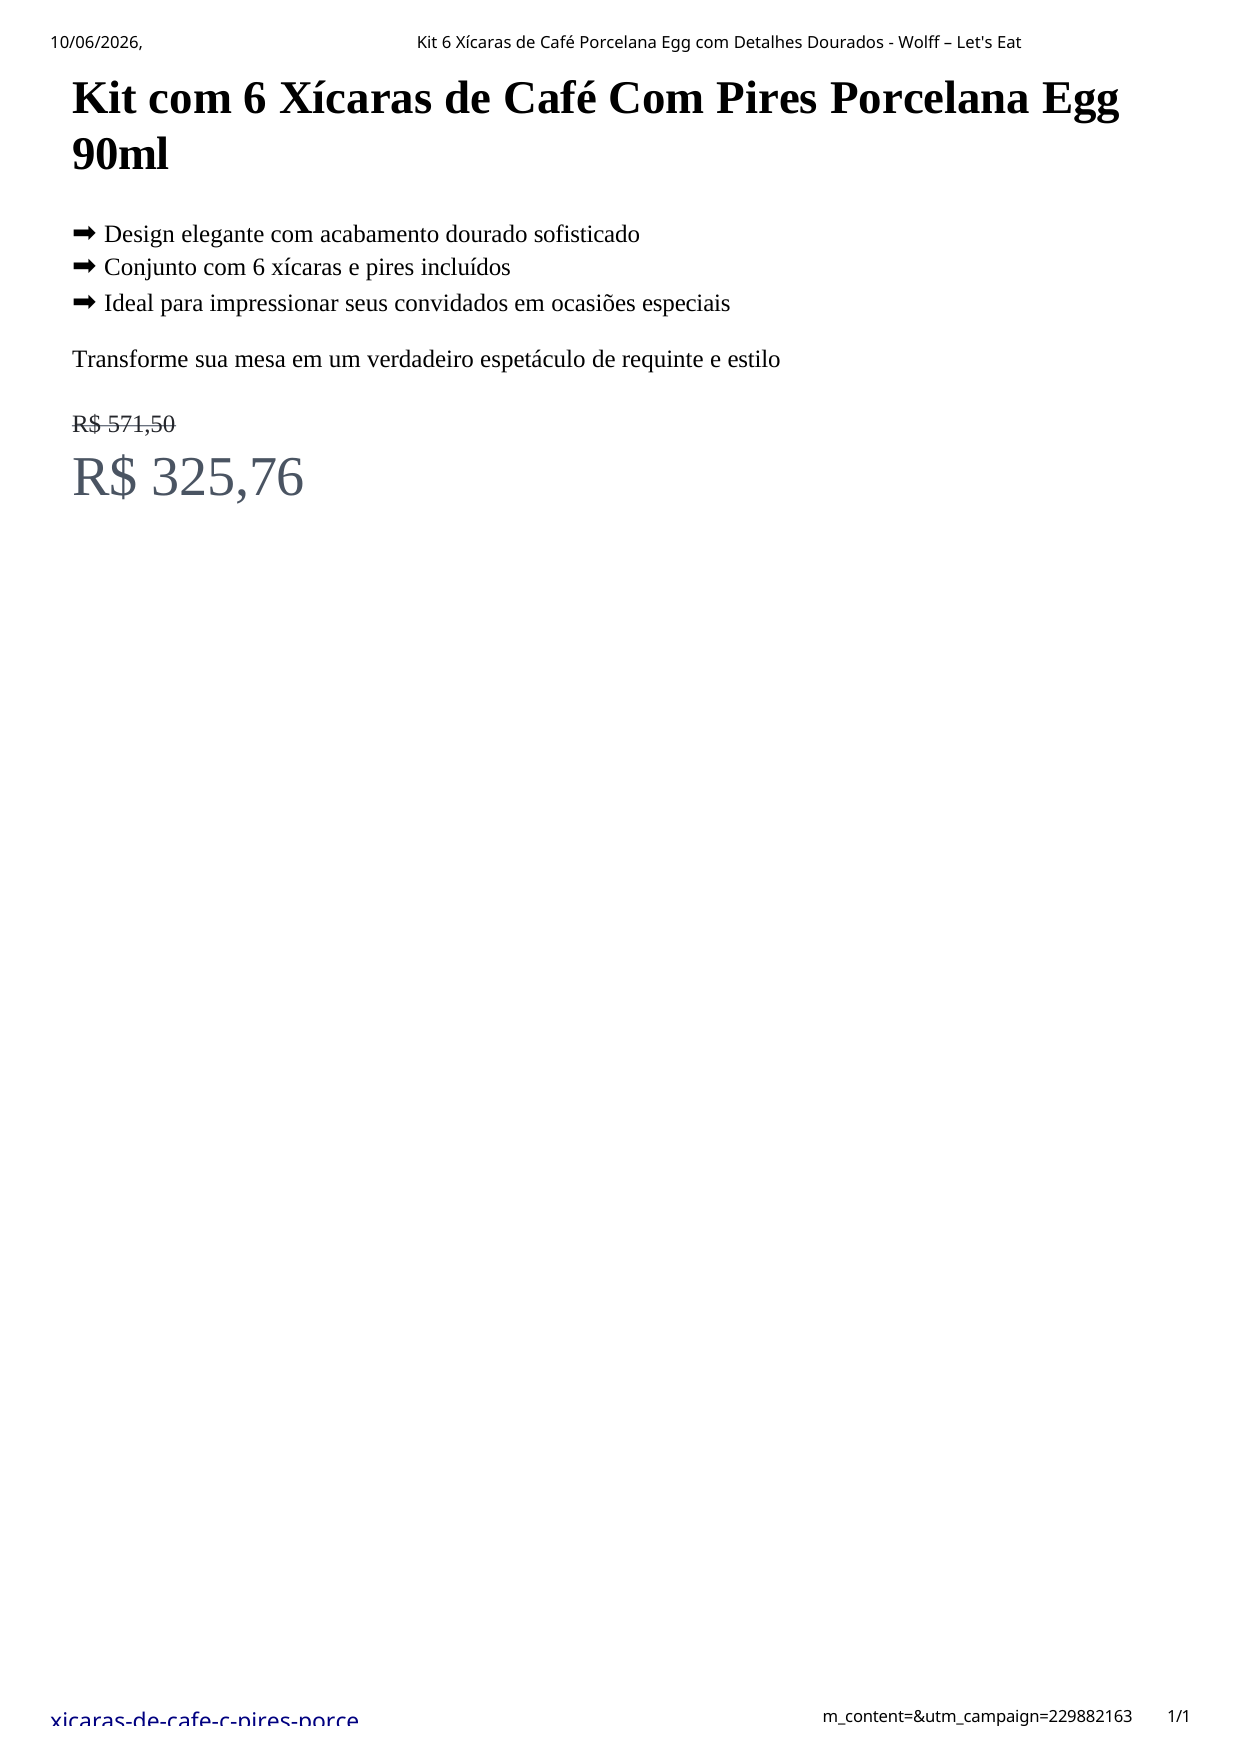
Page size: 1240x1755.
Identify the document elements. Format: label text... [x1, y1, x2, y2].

subtitle Kit com 6 Xícaras de Café Com Pires Porcelana Egg 90ml [72, 70, 1195, 179]
text R$ 325,76 [72, 443, 1195, 507]
text Transforme sua mesa em um verdadeiro espetáculo de requinte e estilo [72, 344, 1195, 373]
text R$ 571,50 [72, 409, 1195, 438]
text ➡ Conjunto com 6 xícaras e pires incluídos [72, 249, 1195, 282]
text ➡ Ideal para impressionar seus convidados em ocasiões especiais [72, 282, 1195, 318]
text ➡ Design elegante com acabamento dourado sofisticado [72, 214, 1195, 249]
